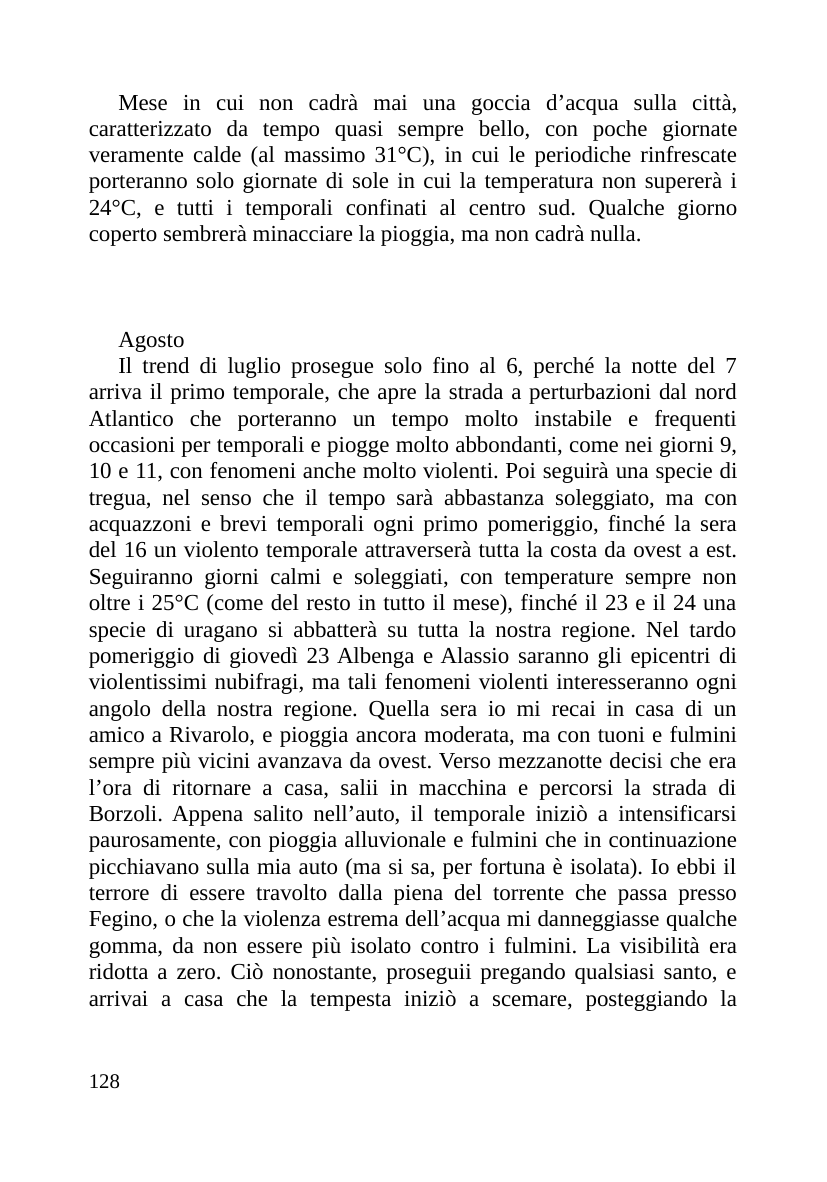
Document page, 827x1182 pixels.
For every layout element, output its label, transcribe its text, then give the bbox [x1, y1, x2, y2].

text Mese in cui non cadrà mai una goccia d’acqua sulla città, caratterizzato da tempo quasi sempre bello, con poche giornate veramente calde (al massimo 31°C), in cui le periodiche rinfrescate porteranno solo giornate di sole in cui la temperatura non supererà i 24°C, e tutti i temporali confinati al centro sud. Qualche giorno coperto sembrerà minacciare la pioggia, ma non cadrà nulla. [88, 88, 738, 247]
text Agosto [88, 326, 738, 352]
text Il trend di luglio prosegue solo fino al 6, perché la notte del 7 arriva il primo temporale, che apre la strada a perturbazioni dal nord Atlantico che porteranno un tempo molto instabile e frequenti occasioni per temporali e piogge molto abbondanti, come nei giorni 9, 10 e 11, con fenomeni anche molto violenti. Poi seguirà una specie di tregua, nel senso che il tempo sarà abbastanza soleggiato, ma con acquazzoni e brevi temporali ogni primo pomeriggio, finché la sera del 16 un violento temporale attraverserà tutta la costa da ovest a est. Seguiranno giorni calmi e soleggiati, con temperature sempre non oltre i 25°C (come del resto in tutto il mese), finché il 23 e il 24 una specie di uragano si abbatterà su tutta la nostra regione. Nel tardo pomeriggio di giovedì 23 Albenga e Alassio saranno gli epicentri di violentissimi nubifragi, ma tali fenomeni violenti interesseranno ogni angolo della nostra regione. Quella sera io mi recai in casa di un amico a Rivarolo, e pioggia ancora moderata, ma con tuoni e fulmini sempre più vicini avanzava da ovest. Verso mezzanotte decisi che era l’ora di ritornare a casa, salii in macchina e percorsi la strada di Borzoli. Appena salito nell’auto, il temporale iniziò a intensificarsi paurosamente, con pioggia alluvionale e fulmini che in continuazione picchiavano sulla mia auto (ma si sa, per fortuna è isolata). Io ebbi il terrore di essere travolto dalla piena del torrente che passa presso Fegino, o che la violenza estrema dell’acqua mi danneggiasse qualche gomma, da non essere più isolato contro i fulmini. La visibilità era ridotta a zero. Ciò nonostante, proseguii pregando qualsiasi santo, e arrivai a casa che la tempesta iniziò a scemare, posteggiando la [88, 352, 738, 1011]
